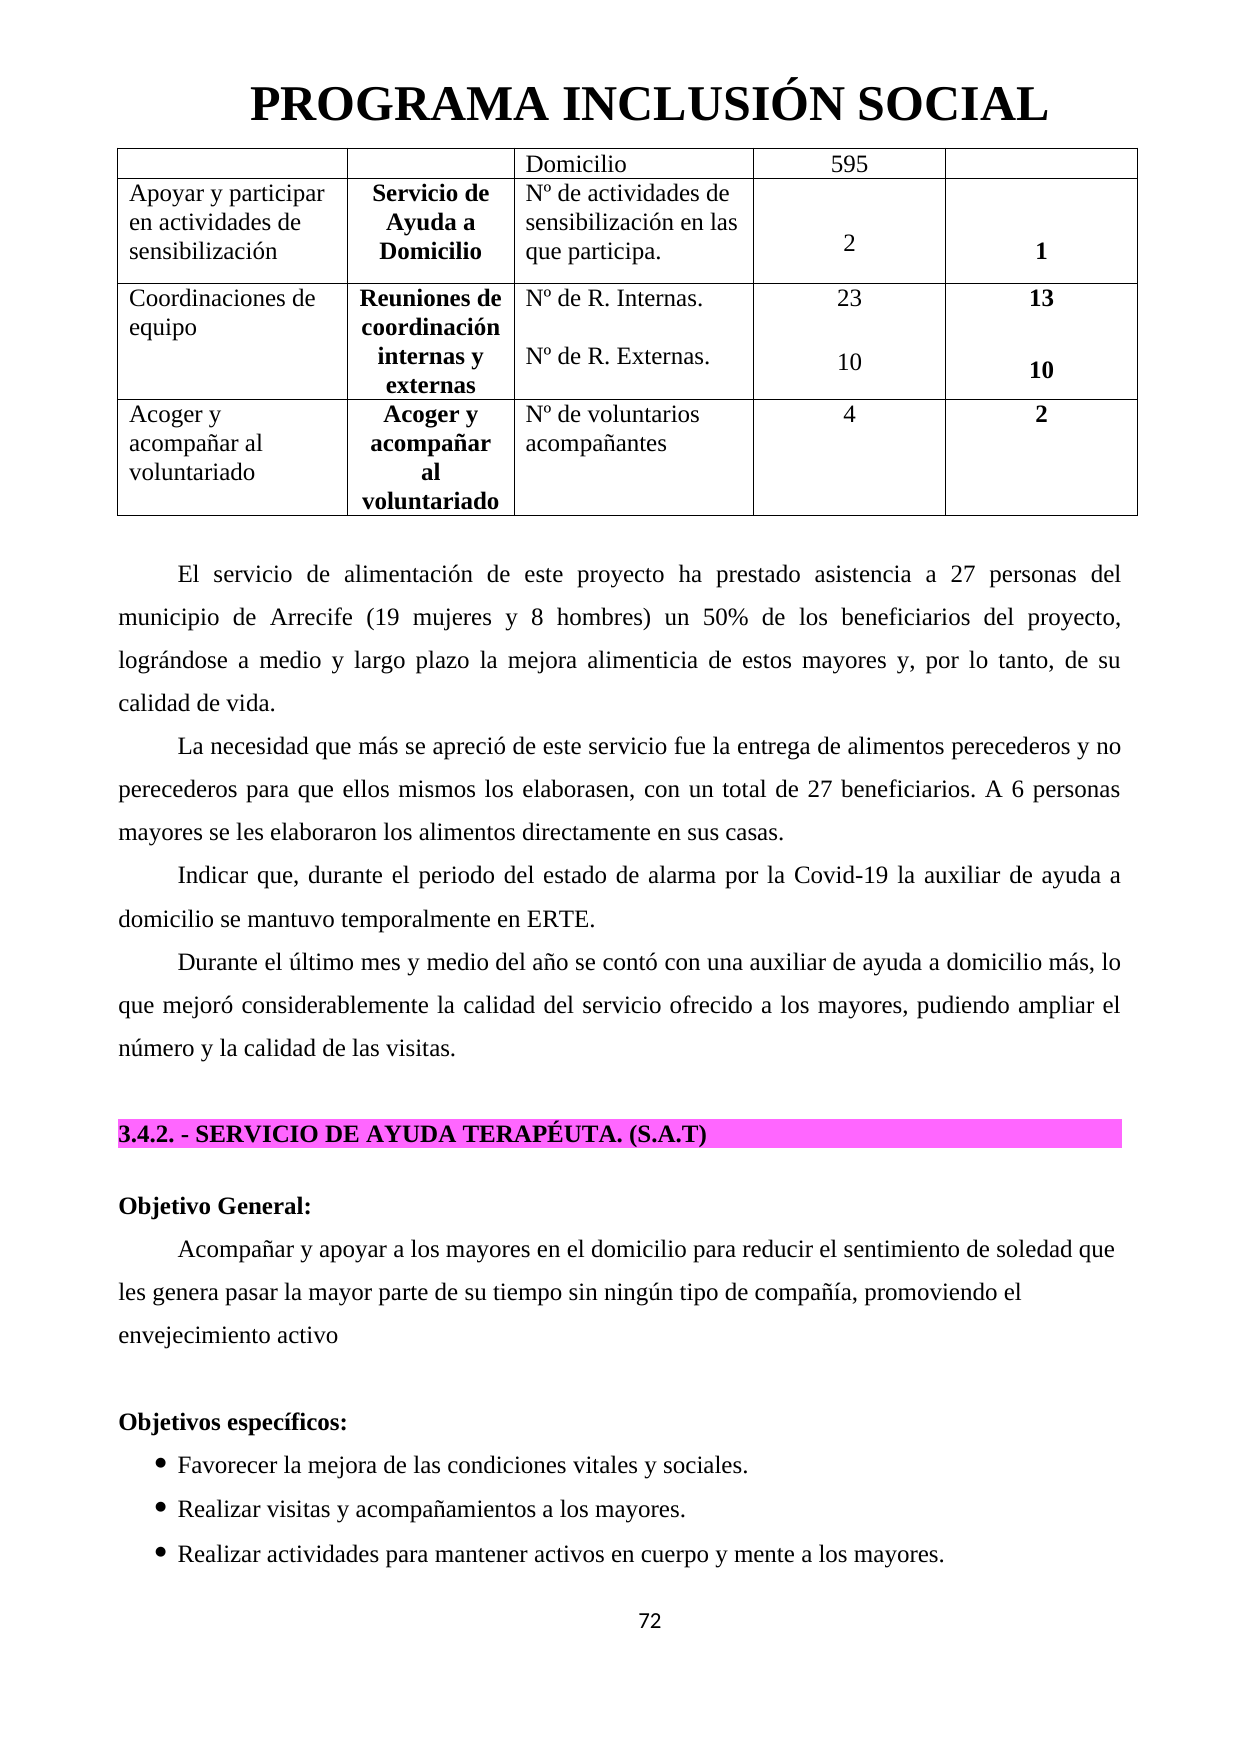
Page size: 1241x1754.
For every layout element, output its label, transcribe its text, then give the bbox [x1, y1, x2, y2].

table_cell 4 [754, 400, 945, 514]
table_cell 23 10 [754, 284, 945, 398]
text Durante el último mes y medio del año se contó con una auxiliar de ayuda a domicilio más, lo que mejoró considerablemente la calidad del servicio ofrecido a los mayores, pudiendo ampliar el número y la calidad de las visitas. [118, 947, 1122, 1062]
table_cell Acoger y acompañar al voluntariado [118, 400, 347, 514]
table_cell Acoger y acompañar al voluntariado [348, 400, 514, 514]
text El servicio de alimentación de este proyecto ha prestado asistencia a 27 personas del municipio de Arrecife (19 mujeres y 8 hombres) un 50% de los beneficiarios del proyecto, lográndose a medio y largo plazo la mejora alimenticia de estos mayores y, por lo tanto, de su calidad de vida. [118, 559, 1122, 717]
table_cell Apoyar y participar en actividades de sensibilización [118, 179, 347, 282]
list Realizar actividades para mantener activos en cuerpo y mente a los mayores. [156, 1539, 1122, 1568]
table_cell Coordinaciones de equipo [118, 284, 347, 398]
text La necesidad que más se apreció de este servicio fue la entrega de alimentos perecederos y no perecederos para que ellos mismos los elaborasen, con un total de 27 beneficiarios. A 6 personas mayores se les elaboraron los alimentos directamente en sus casas. [118, 731, 1122, 846]
table_cell 2 [946, 400, 1137, 514]
table_cell Reuniones de coordinación internas y externas [348, 284, 514, 398]
table_cell Servicio de Ayuda a Domicilio [348, 179, 514, 282]
text Objetivo General: [118, 1191, 1122, 1220]
table_cell Domicilio [515, 149, 753, 177]
table_cell 595 [754, 149, 945, 177]
text 3.4.2. - SERVICIO DE AYUDA TERAPÉUTA. (S.A.T) [118, 1119, 1122, 1148]
table_cell [348, 149, 514, 177]
text Acompañar y apoyar a los mayores en el domicilio para reducir el sentimiento de soledad que les genera pasar la mayor parte de su tiempo sin ningún tipo de compañía, promoviendo el envejecimiento activo [118, 1234, 1122, 1349]
text Indicar que, durante el periodo del estado de alarma por la Covid-19 la auxiliar de ayuda a domicilio se mantuvo temporalmente en ERTE. [118, 861, 1122, 932]
table_cell Nº de actividades de sensibilización en las que participa. [515, 179, 753, 282]
list Favorecer la mejora de las condiciones vitales y sociales. [156, 1450, 1122, 1479]
table_cell [118, 149, 347, 177]
table_cell Nº de voluntarios acompañantes [515, 400, 753, 514]
table_cell 2 [754, 179, 945, 282]
table_cell 1 [946, 179, 1137, 282]
table_cell [946, 149, 1137, 177]
list Realizar visitas y acompañamientos a los mayores. [156, 1494, 1122, 1524]
text Objetivos específicos: [118, 1407, 1122, 1436]
table_cell Nº de R. Internas. Nº de R. Externas. [515, 284, 753, 398]
table_cell 13 10 [946, 284, 1137, 398]
